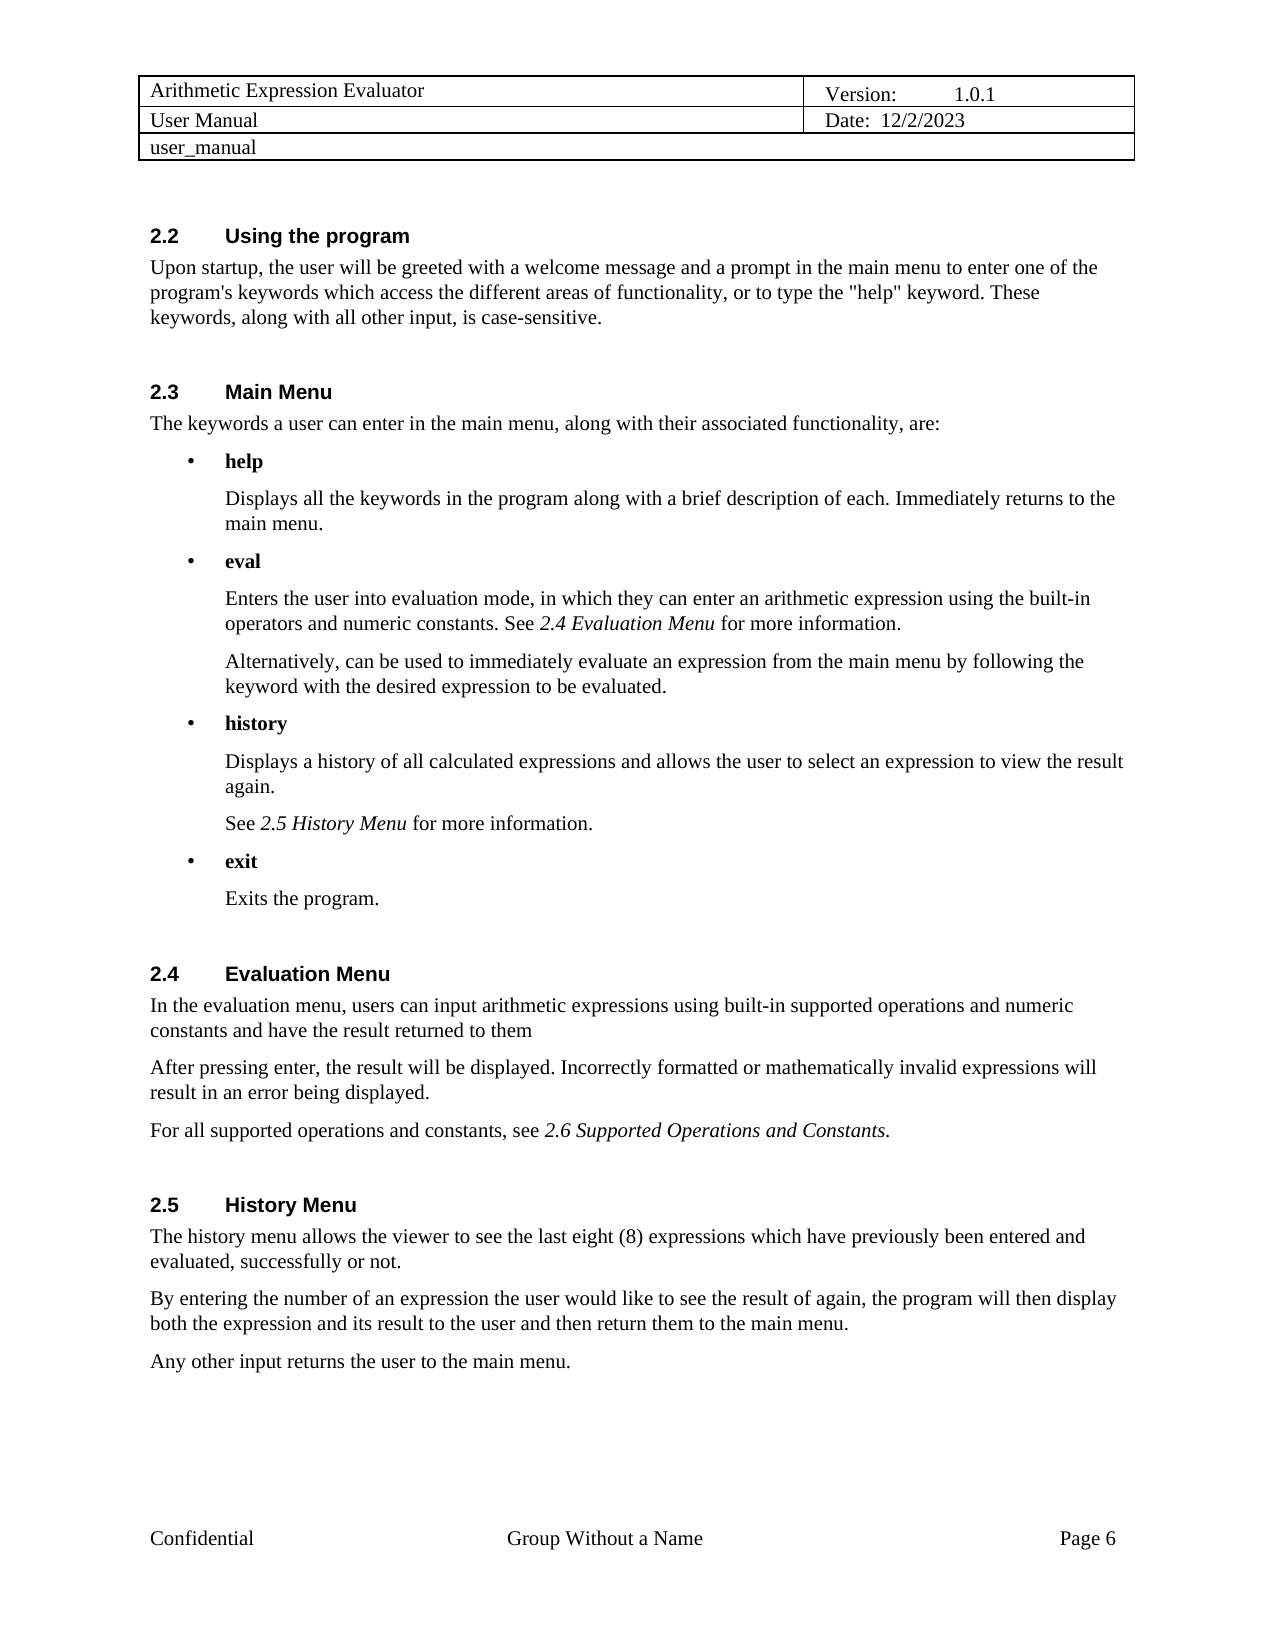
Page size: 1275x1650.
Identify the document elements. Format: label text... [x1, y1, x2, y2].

text By entering the number of an expression the user would like to see the result of again, the program will then display both the expression and its result to the user and then return them to the main menu. [150, 1285, 1125, 1335]
text The keywords a user can enter in the main menu, along with their associated functionality, are: [150, 410, 1125, 435]
text After pressing enter, the result will be displayed. Incorrectly formatted or mathematically invalid expressions will result in an error being displayed. [150, 1054, 1125, 1104]
list See 2.5 History Menu for more information. [187, 810, 1125, 835]
list history [187, 710, 1125, 735]
text Any other input returns the user to the main menu. [150, 1348, 1125, 1373]
list Displays a history of all calculated expressions and allows the user to select an expression to view the result again. [187, 748, 1125, 798]
subtitle 2.2 Using the program [150, 223, 1125, 248]
list Enters the user into evaluation mode, in which they can enter an arithmetic expression using the built-in operators and numeric constants. See 2.4 Evaluation Menu for more information. [187, 585, 1125, 635]
list eval [187, 548, 1125, 573]
subtitle 2.4 Evaluation Menu [150, 960, 1125, 985]
list Exits the program. [187, 885, 1125, 910]
list exit [187, 848, 1125, 873]
text For all supported operations and constants, see 2.6 Supported Operations and Constants. [150, 1117, 1125, 1142]
text Upon startup, the user will be greeted with a welcome message and a prompt in the main menu to enter one of the program's keywords which access the different areas of functionality, or to type the "help" keyword. These keywords, along with all other input, is case-sensitive. [150, 254, 1125, 329]
list Alternatively, can be used to immediately evaluate an expression from the main menu by following the keyword with the desired expression to be evaluated. [187, 648, 1125, 698]
list Displays all the keywords in the program along with a brief description of each. Immediately returns to the main menu. [187, 485, 1125, 535]
text In the evaluation menu, users can input arithmetic expressions using built-in supported operations and numeric constants and have the result returned to them [150, 992, 1125, 1042]
subtitle 2.3 Main Menu [150, 379, 1125, 404]
text The history menu allows the viewer to see the last eight (8) expressions which have previously been entered and evaluated, successfully or not. [150, 1223, 1125, 1273]
subtitle 2.5 History Menu [150, 1192, 1125, 1217]
list help [187, 448, 1125, 473]
